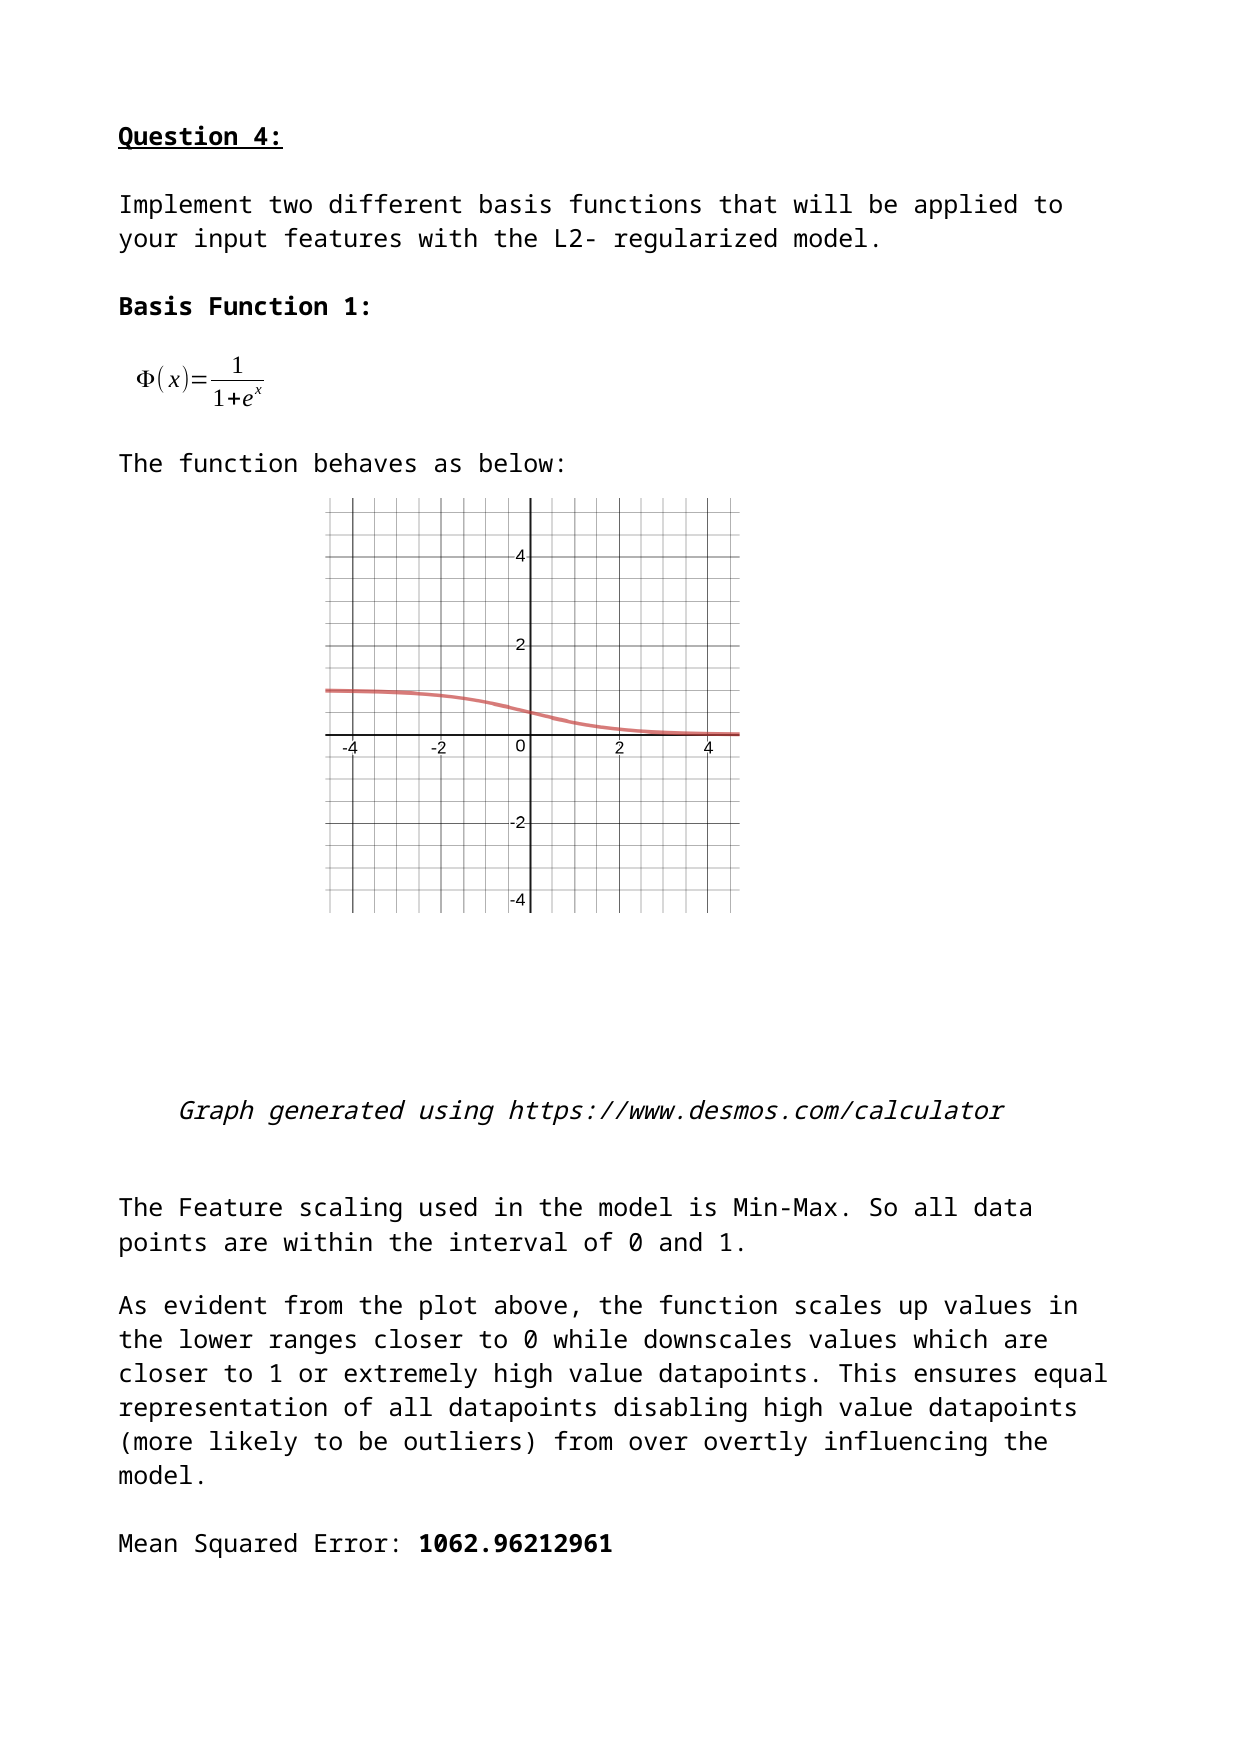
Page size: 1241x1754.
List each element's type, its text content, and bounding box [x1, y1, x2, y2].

text As evident from the plot above, the function scales up values in the lower ranges closer to 0 while downscales values which are closer to 1 or extremely high value datapoints. This ensures equal representation of all datapoints disabling high value datapoints (more likely to be outliers) from over overtly influencing the model. [118, 1288, 1122, 1526]
text The function behaves as below: [118, 445, 1122, 479]
text Implement two different basis functions that will be applied to your input features with the L2- regularized model. Basis Function 1: [118, 186, 1122, 322]
text The Feature scaling used in the model is Min-Max. So all data points are within the interval of 0 and 1. [118, 1190, 1063, 1258]
text Graph generated using https://www.desmos.com/calculator [177, 1092, 1063, 1127]
text Mean Squared Error: 1062.96212961 [118, 1526, 1122, 1594]
picture [325, 498, 740, 913]
text Question 4: [118, 118, 1122, 152]
